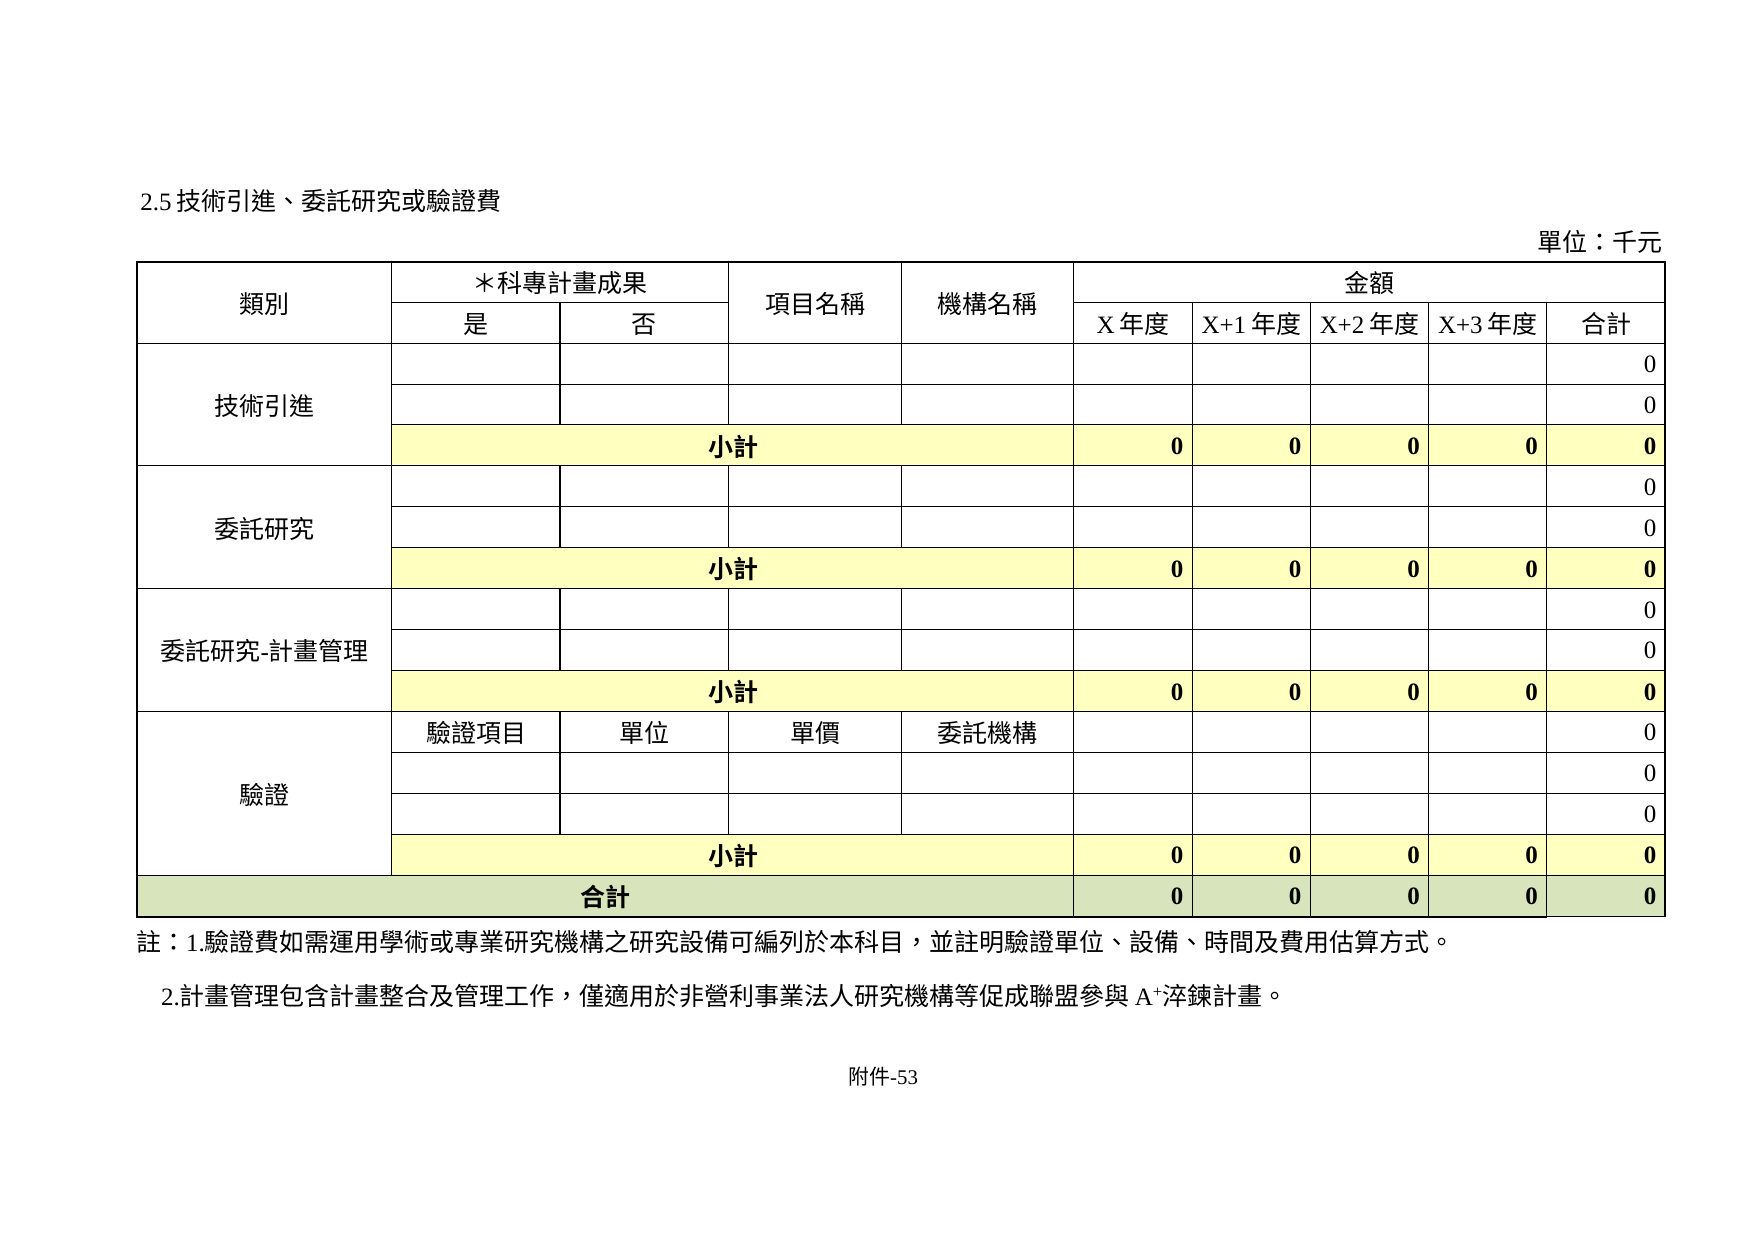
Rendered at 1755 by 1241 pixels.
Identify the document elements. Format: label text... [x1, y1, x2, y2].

table_cell [1193, 385, 1310, 424]
table_cell [1074, 507, 1192, 547]
table_cell [1429, 507, 1546, 547]
table_cell 0 [1547, 671, 1664, 711]
table_cell [392, 466, 559, 506]
table_cell 小計 [392, 548, 1073, 588]
text 註：1.驗證費如需運用學術或專業研究機構之研究設備可編列於本科目，並註明驗證單位、設備、時間及費用估算方式。 [136, 918, 1630, 959]
table_cell [729, 794, 901, 834]
table_cell [1193, 507, 1310, 547]
table_cell [729, 385, 901, 424]
table_cell [729, 466, 901, 506]
table_cell [561, 507, 728, 547]
table_cell ＊科專計畫成果 [392, 263, 728, 302]
table_cell [1074, 385, 1192, 424]
table_cell 類別 [138, 263, 391, 342]
table_cell 0 [1547, 589, 1664, 629]
table_cell 0 [1193, 876, 1310, 916]
table_cell 0 [1429, 671, 1546, 711]
table_cell [1074, 712, 1192, 752]
table_cell X+2年度 [1311, 303, 1428, 342]
table_cell [1193, 753, 1310, 793]
table_cell [902, 385, 1073, 424]
table_cell [1429, 589, 1546, 629]
table_cell [392, 589, 559, 629]
table_cell [1429, 630, 1546, 670]
table_cell 0 [1311, 876, 1428, 916]
table_cell [1311, 385, 1428, 424]
table_cell [1193, 630, 1310, 670]
table_cell 0 [1547, 385, 1664, 424]
table_cell 驗證 [138, 712, 391, 875]
table_cell 0 [1311, 671, 1428, 711]
table_cell X+3年度 [1429, 303, 1546, 342]
table_cell [1193, 794, 1310, 834]
table_cell [392, 753, 559, 793]
table_cell [561, 466, 728, 506]
table_cell [561, 589, 728, 629]
table_cell 0 [1547, 507, 1664, 547]
table_cell X年度 [1074, 303, 1192, 342]
table_cell 0 [1547, 630, 1664, 670]
table_cell 0 [1547, 548, 1664, 588]
table_header 2.5技術引進、委託研究或驗證費 [137, 179, 1665, 220]
table_cell 驗證項目 [392, 712, 559, 752]
table_cell [729, 753, 901, 793]
table_cell 技術引進 [138, 344, 391, 465]
table_cell [1074, 753, 1192, 793]
table_cell [729, 589, 901, 629]
table_cell [1193, 344, 1310, 383]
table_cell [1311, 712, 1428, 752]
table_cell 合計 [1547, 303, 1664, 342]
table_cell [561, 753, 728, 793]
table_cell 金額 [1074, 263, 1664, 302]
table_cell [729, 344, 901, 383]
table_cell [902, 466, 1073, 506]
table_cell [729, 507, 901, 547]
table_cell [561, 630, 728, 670]
table_cell 0 [1547, 344, 1664, 383]
table_cell [1311, 507, 1428, 547]
table_cell [1311, 466, 1428, 506]
table_cell 0 [1074, 835, 1192, 875]
table_cell 0 [1193, 425, 1310, 465]
table_cell 小計 [392, 425, 1073, 465]
table_cell 單位：千元 [137, 220, 1665, 261]
table_cell 0 [1429, 425, 1546, 465]
table_cell [902, 344, 1073, 383]
table_cell [1193, 466, 1310, 506]
table_cell [1074, 344, 1192, 383]
table_cell [902, 630, 1073, 670]
table_cell [902, 794, 1073, 834]
table_cell 0 [1311, 548, 1428, 588]
table_cell X+1年度 [1193, 303, 1310, 342]
table_cell [1074, 794, 1192, 834]
table_cell 小計 [392, 835, 1073, 875]
table_cell [1429, 344, 1546, 383]
table_cell 0 [1547, 753, 1664, 793]
table_cell 委託研究 [138, 466, 391, 588]
table_cell 委託研究-計畫管理 [138, 589, 391, 711]
table_cell 0 [1193, 835, 1310, 875]
table_cell 0 [1547, 835, 1664, 875]
table_cell [902, 507, 1073, 547]
table_cell 項目名稱 [729, 263, 901, 342]
table_cell 單位 [561, 712, 728, 752]
table_cell [561, 794, 728, 834]
table_cell 0 [1311, 425, 1428, 465]
table_cell [902, 753, 1073, 793]
table_cell [1311, 753, 1428, 793]
table_cell 0 [1074, 671, 1192, 711]
table_cell 0 [1547, 466, 1664, 506]
table_cell 合計 [138, 876, 1073, 916]
table_cell 是 [392, 303, 559, 342]
table_cell [1074, 466, 1192, 506]
table_cell [392, 630, 559, 670]
table_cell [1429, 794, 1546, 834]
table_cell 0 [1074, 425, 1192, 465]
table_cell [1193, 589, 1310, 629]
table_cell [1429, 466, 1546, 506]
table_cell [1311, 630, 1428, 670]
table_cell 0 [1074, 548, 1192, 588]
table_cell [1429, 385, 1546, 424]
table_cell 0 [1547, 712, 1664, 752]
table_cell 機構名稱 [902, 263, 1073, 342]
table_cell 0 [1074, 876, 1192, 916]
table_cell [561, 385, 728, 424]
table_cell 小計 [392, 671, 1073, 711]
table_cell [1193, 712, 1310, 752]
table_cell [1311, 589, 1428, 629]
table_cell [1074, 589, 1192, 629]
table_cell 0 [1193, 548, 1310, 588]
table_cell [392, 385, 559, 424]
table_cell [392, 344, 559, 383]
table_cell 0 [1547, 425, 1664, 465]
table_cell 單價 [729, 712, 901, 752]
table_cell [1429, 753, 1546, 793]
text 2.計畫管理包含計畫整合及管理工作，僅適用於非營利事業法人研究機構等促成聯盟參與A+淬鍊計畫。 [136, 972, 1630, 1013]
table_cell [1074, 630, 1192, 670]
table_cell 0 [1429, 548, 1546, 588]
table_cell 否 [561, 303, 728, 342]
table_cell 0 [1547, 794, 1664, 834]
table_cell [561, 344, 728, 383]
table_cell 0 [1193, 671, 1310, 711]
table_cell [1429, 712, 1546, 752]
table_cell 委託機構 [902, 712, 1073, 752]
table_cell 0 [1547, 876, 1664, 916]
table_cell [729, 630, 901, 670]
table_cell 0 [1429, 876, 1546, 916]
table_cell 0 [1311, 835, 1428, 875]
table_cell [392, 507, 559, 547]
table_cell [392, 794, 559, 834]
table_cell 0 [1429, 835, 1546, 875]
table_cell [1311, 344, 1428, 383]
table_cell [1311, 794, 1428, 834]
table_cell [902, 589, 1073, 629]
